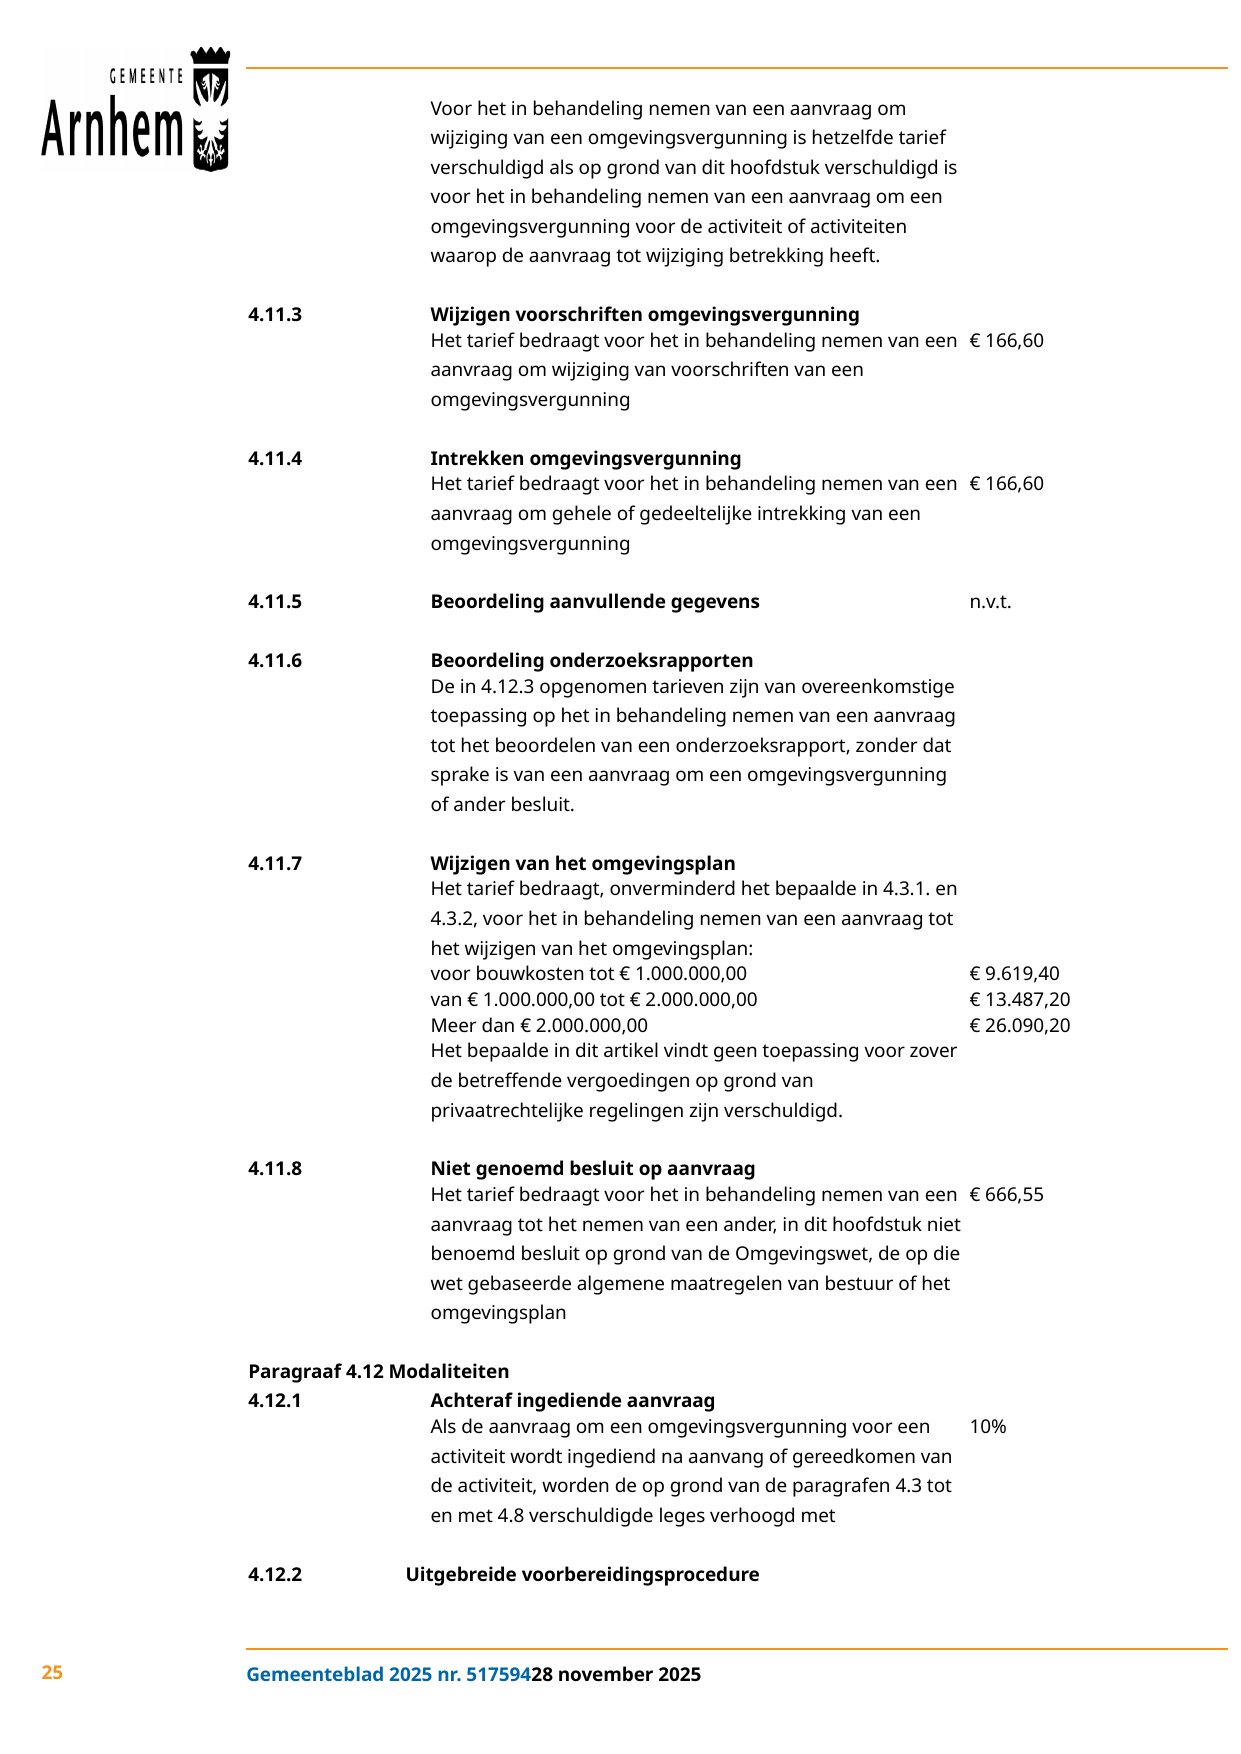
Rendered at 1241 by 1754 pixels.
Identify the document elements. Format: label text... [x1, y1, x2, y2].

table_header Uitgebreide voorbereidingsprocedure [405, 1561, 994, 1587]
table_cell 10% [969, 1414, 1152, 1528]
table_cell De in 4.12.3 opgenomen tarieven zijn van overeenkomstige toepassing op het in behandeling nemen van een aanvraag tot het beoordelen van een onderzoeksrapport, zonder dat sprake is van een aanvraag om een omgevingsvergunning of ander besluit. [430, 673, 969, 817]
table_cell [248, 1414, 430, 1528]
table_cell Het tarief bedraagt, onverminderd het bepaalde in 4.3.1. en 4.3.2, voor het in behandeling nemen van een aanvraag tot het wijzigen van het omgevingsplan: [430, 876, 969, 960]
table_header Wijzigen van het omgevingsplan [430, 850, 969, 876]
table_header [994, 1561, 1152, 1587]
table_header 4.11.3 [248, 301, 430, 327]
table_cell Het tarief bedraagt voor het in behandeling nemen van een aanvraag tot het nemen van een ander, in dit hoofdstuk niet benoemd besluit op grond van de Omgevingswet, de op die wet gebaseerde algemene maatregelen van bestuur of het omgevingsplan [430, 1181, 969, 1325]
table_cell [969, 876, 1152, 960]
table_header 4.11.8 [248, 1155, 430, 1181]
table_cell [969, 95, 1152, 268]
table_cell Als de aanvraag om een omgevingsvergunning voor een activiteit wordt ingediend na aanvang of gereedkomen van de activiteit, worden de op grond van de paragrafen 4.3 tot en met 4.8 verschuldigde leges verhoogd met [430, 1414, 969, 1528]
table_header [969, 301, 1152, 327]
table_cell € 13.487,20 [969, 986, 1152, 1012]
table_cell Het bepaalde in dit artikel vindt geen toepassing voor zover de betreffende vergoedingen op grond van privaatrechtelijke regelingen zijn verschuldigd. [430, 1038, 969, 1122]
table_cell [969, 1038, 1152, 1122]
table_header 4.11.7 [248, 850, 430, 876]
table_header [969, 445, 1152, 471]
table_cell van € 1.000.000,00 tot € 2.000.000,00 [430, 986, 969, 1012]
table_header 4.11.6 [248, 647, 430, 673]
table_cell € 666,55 [969, 1181, 1152, 1325]
table_header [969, 1155, 1152, 1181]
table_cell [248, 327, 430, 412]
table_cell [969, 673, 1152, 817]
table_cell [248, 673, 430, 817]
table_header [969, 647, 1152, 673]
table_cell € 26.090,20 [969, 1012, 1152, 1038]
table_header 4.12.1 [248, 1388, 430, 1413]
table_cell Voor het in behandeling nemen van een aanvraag om wijziging van een omgevingsvergunning is hetzelfde tarief verschuldigd als op grond van dit hoofdstuk verschuldigd is voor het in behandeling nemen van een aanvraag om een omgevingsvergunning voor de activiteit of activiteiten waarop de aanvraag tot wijziging betrekking heeft. [430, 95, 969, 268]
table_cell voor bouwkosten tot € 1.000.000,00 [430, 960, 969, 986]
table_cell Meer dan € 2.000.000,00 [430, 1012, 969, 1038]
table_cell [248, 986, 430, 1012]
table_cell € 9.619,40 [969, 960, 1152, 986]
table_header Achteraf ingediende aanvraag [430, 1388, 969, 1413]
table_header Wijzigen voorschriften omgevingsvergunning [430, 301, 969, 327]
table_cell [248, 1012, 430, 1038]
table_cell [248, 1038, 430, 1122]
picture [41, 47, 231, 172]
table_header Niet genoemd besluit op aanvraag [430, 1155, 969, 1181]
table_cell [248, 960, 430, 986]
table_cell [248, 876, 430, 960]
table_header 4.11.4 [248, 445, 430, 471]
table_header Beoordeling onderzoeksrapporten [430, 647, 969, 673]
table_cell Het tarief bedraagt voor het in behandeling nemen van een aanvraag om wijziging van voorschriften van een omgevingsvergunning [430, 327, 969, 412]
table_cell [248, 95, 430, 268]
table_header [969, 850, 1152, 876]
table_cell € 166,60 [969, 327, 1152, 412]
text Paragraaf 4.12 Modaliteiten [248, 1358, 1152, 1384]
table_cell € 166,60 [969, 471, 1152, 556]
table_header 4.12.2 [248, 1561, 405, 1587]
table_header n.v.t. [969, 589, 1152, 614]
table_cell Het tarief bedraagt voor het in behandeling nemen van een aanvraag om gehele of gedeeltelijke intrekking van een omgevingsvergunning [430, 471, 969, 556]
table_header Intrekken omgevingsvergunning [430, 445, 969, 471]
table_header [969, 1388, 1152, 1413]
table_header Beoordeling aanvullende gegevens [430, 589, 969, 614]
table_header 4.11.5 [248, 589, 430, 614]
table_cell [248, 471, 430, 556]
table_cell [248, 1181, 430, 1325]
